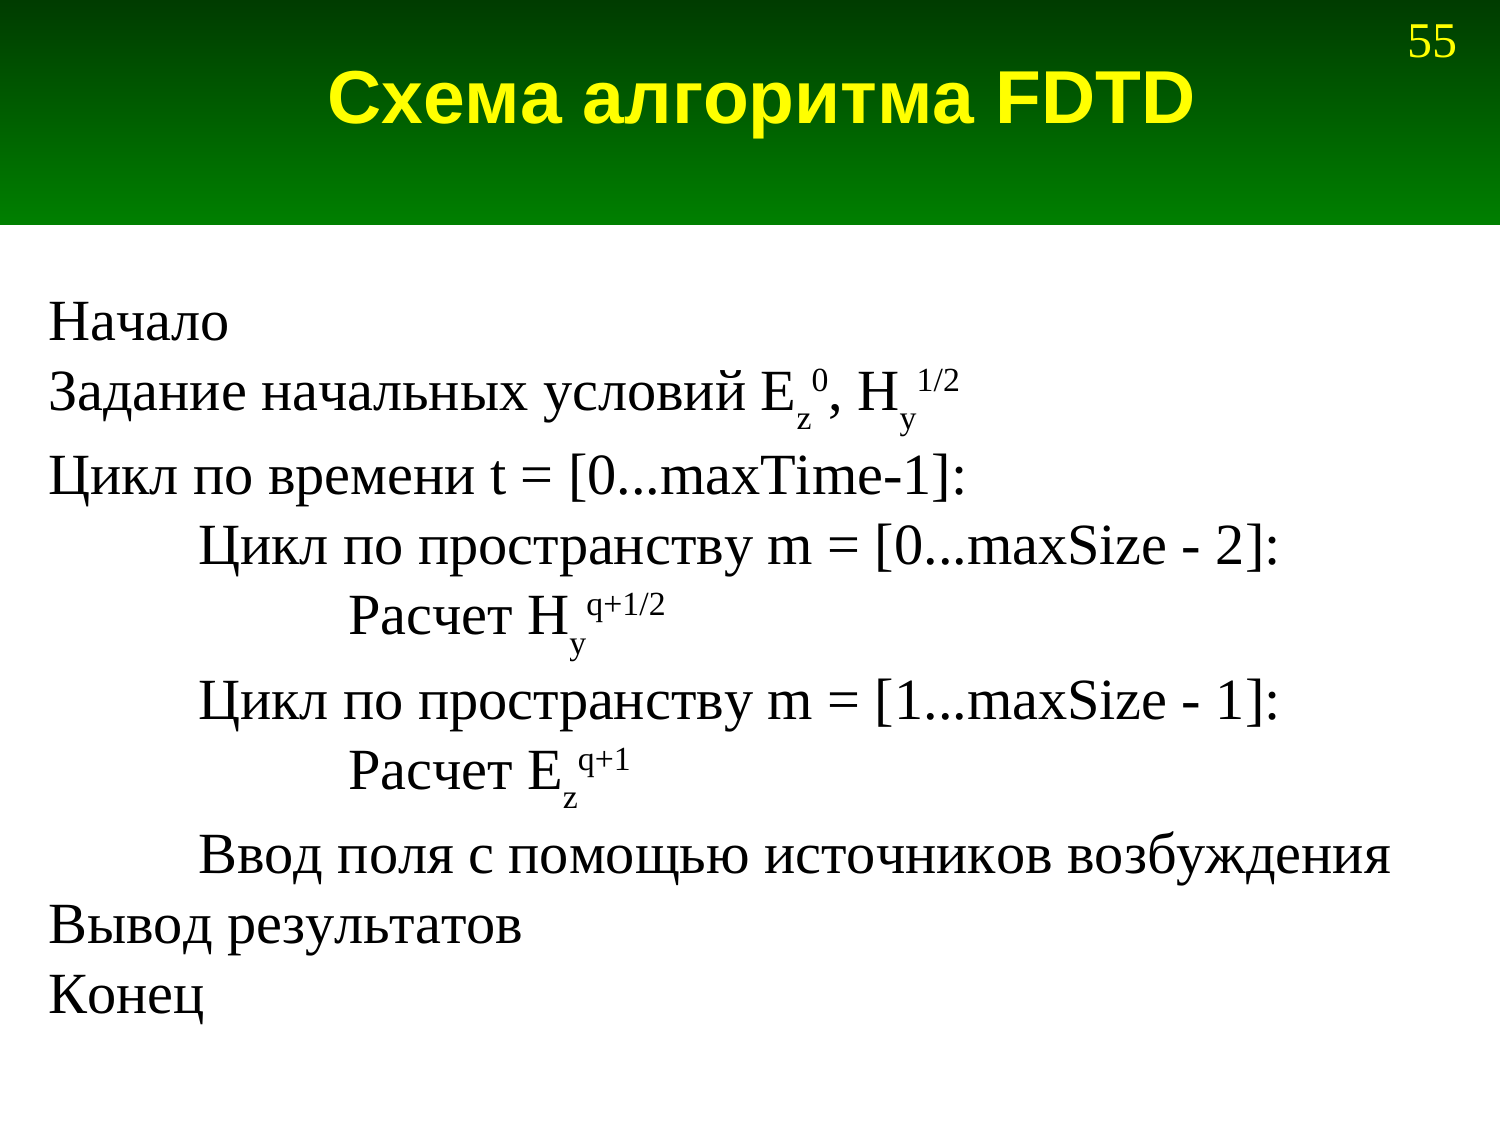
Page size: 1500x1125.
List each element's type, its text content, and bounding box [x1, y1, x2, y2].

title Схема алгоритма FDTD [123, 0, 1399, 188]
text_box Начало Задание начальных условий Ez0, Hy1/2 Цикл по времени t = [0...maxTime-1]: Цикл по пространству m = [0...maxSize - 2]: Расчет Hyq+1/2 Цикл по пространству m = [1...maxSize - 1]: Расчет Ezq+1 Ввод поля с помощью источников возбуждения Вывод результатов Конец [33, 274, 1422, 1033]
